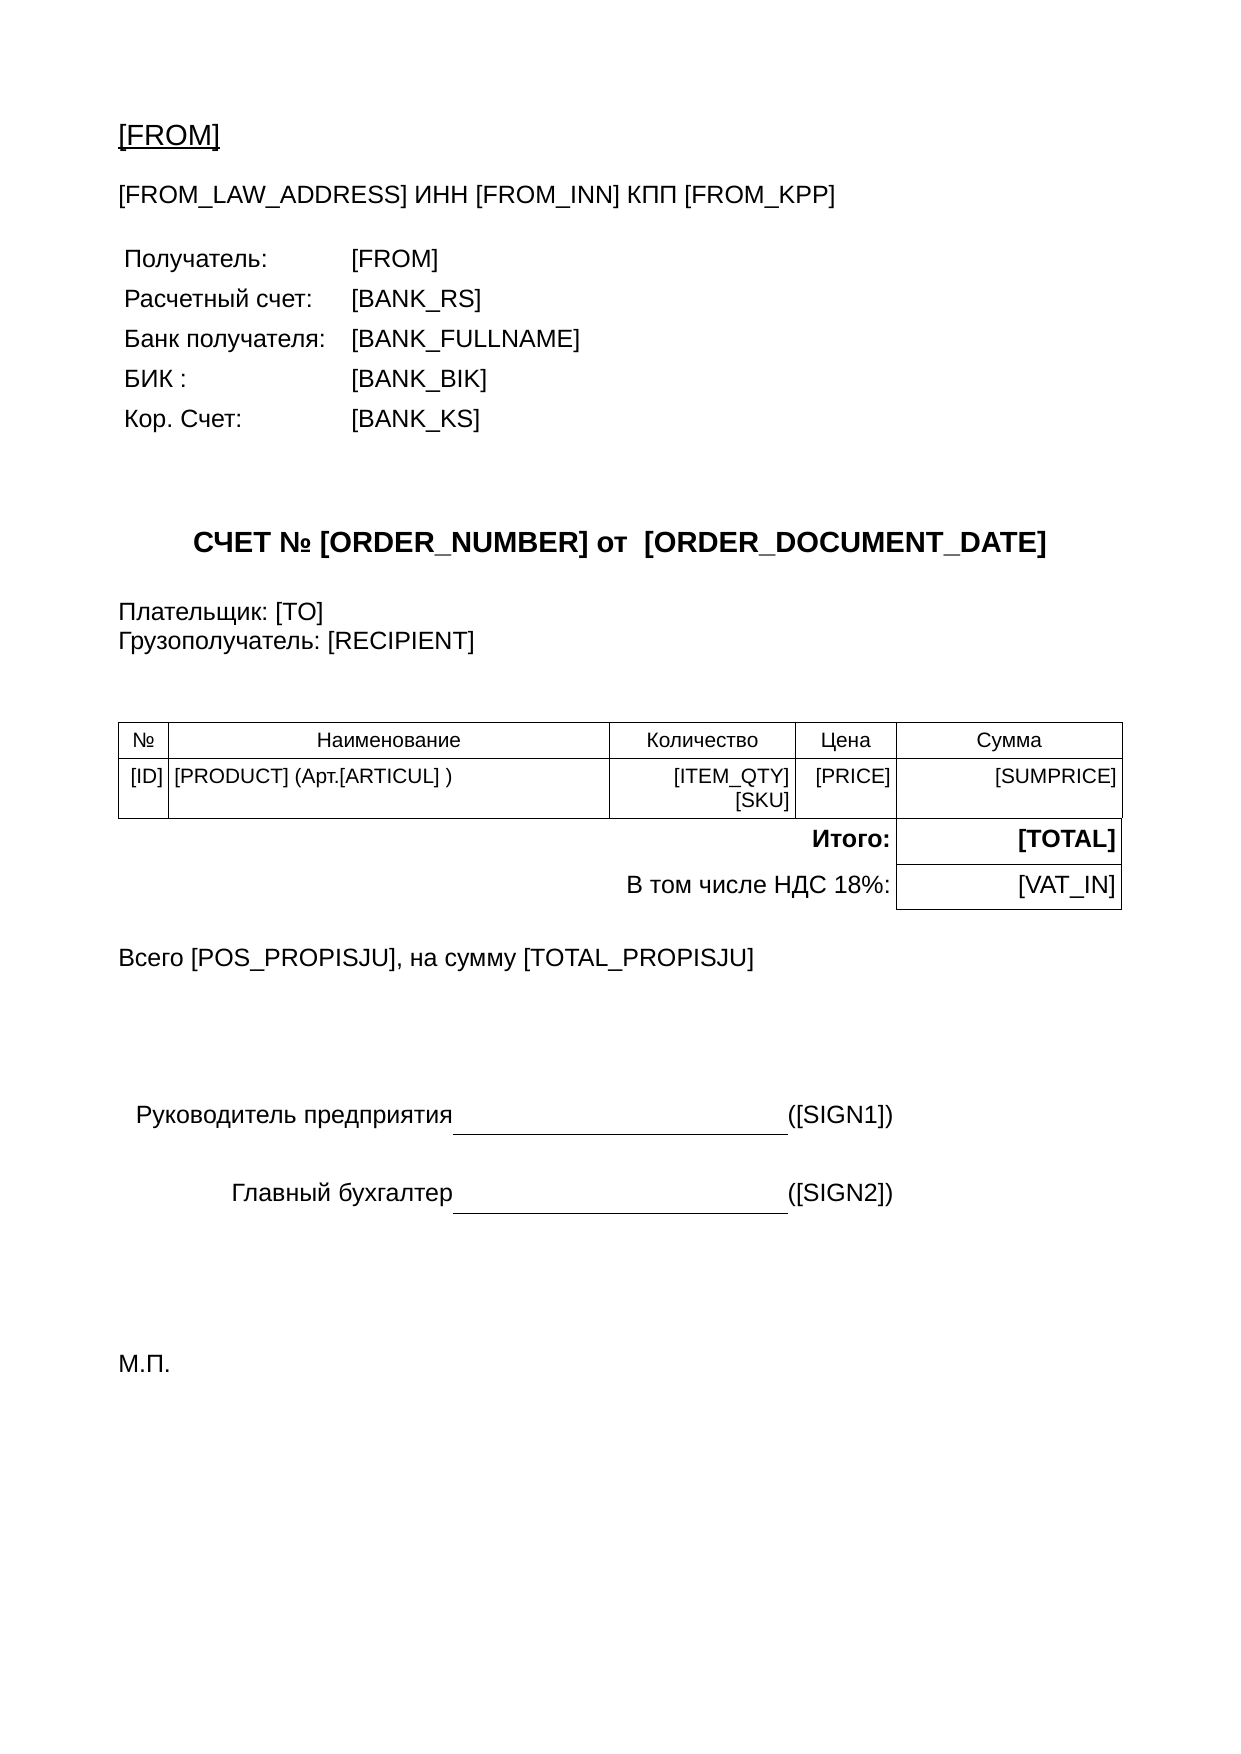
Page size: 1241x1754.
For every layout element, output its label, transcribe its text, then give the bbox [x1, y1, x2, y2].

table_cell [SUMPRICE] [897, 759, 1122, 818]
table_header Цена [796, 723, 896, 758]
table_cell БИК : [118, 359, 345, 399]
table_header ([SIGN1]) [788, 1094, 1122, 1134]
table_header Руководитель предприятия [118, 1094, 453, 1134]
table_header Получатель: [118, 238, 345, 278]
table_cell [BANK_FULLNAME] [345, 318, 1122, 358]
table_cell [BANK_BIK] [345, 359, 1122, 399]
table_cell [PRICE] [796, 759, 896, 818]
table_header № [119, 723, 168, 758]
table_cell [ITEM_QTY] [SKU] [610, 759, 795, 818]
table_cell Главный бухгалтер [118, 1172, 453, 1212]
table_cell В том числе НДС 18%: [542, 864, 896, 909]
text СЧЕТ № [ORDER_NUMBER] от [ORDER_DOCUMENT_DATE] [118, 525, 1122, 559]
table_header Итого: [542, 819, 896, 864]
table_cell [453, 1172, 787, 1212]
table_header [TOTAL] [897, 819, 1121, 864]
table_cell [453, 1135, 787, 1172]
table_cell [118, 864, 542, 909]
text Всего [POS_PROPISJU], на сумму [TOTAL_PROPISJU] [118, 943, 1122, 972]
text Грузополучатель: [RECIPIENT] [118, 626, 1122, 655]
text [FROM] [118, 118, 1122, 152]
table_cell [BANK_RS] [345, 278, 1122, 318]
text Плательщик: [TO] [118, 597, 1122, 626]
table_cell [788, 1134, 1122, 1172]
table_header [453, 1094, 787, 1134]
table_cell Банк получателя: [118, 318, 345, 358]
table_cell [BANK_KS] [345, 399, 1122, 439]
table_cell [ID] [119, 759, 168, 818]
table_cell ([SIGN2]) [788, 1172, 1122, 1212]
table_header Количество [610, 723, 795, 758]
table_cell [118, 1134, 453, 1172]
table_cell Расчетный счет: [118, 278, 345, 318]
text М.П. [118, 1349, 1122, 1378]
table_header Сумма [897, 723, 1122, 758]
table_header [FROM] [345, 238, 1122, 278]
table_cell Кор. Счет: [118, 399, 345, 439]
text [FROM_LAW_ADDRESS] ИНН [FROM_INN] КПП [FROM_KPP] [118, 180, 1122, 209]
table_header [118, 819, 542, 864]
table_cell [PRODUCT] (Арт.[ARTICUL] ) [169, 759, 609, 818]
table_header Наименование [169, 723, 609, 758]
table_cell [VAT_IN] [897, 865, 1121, 909]
